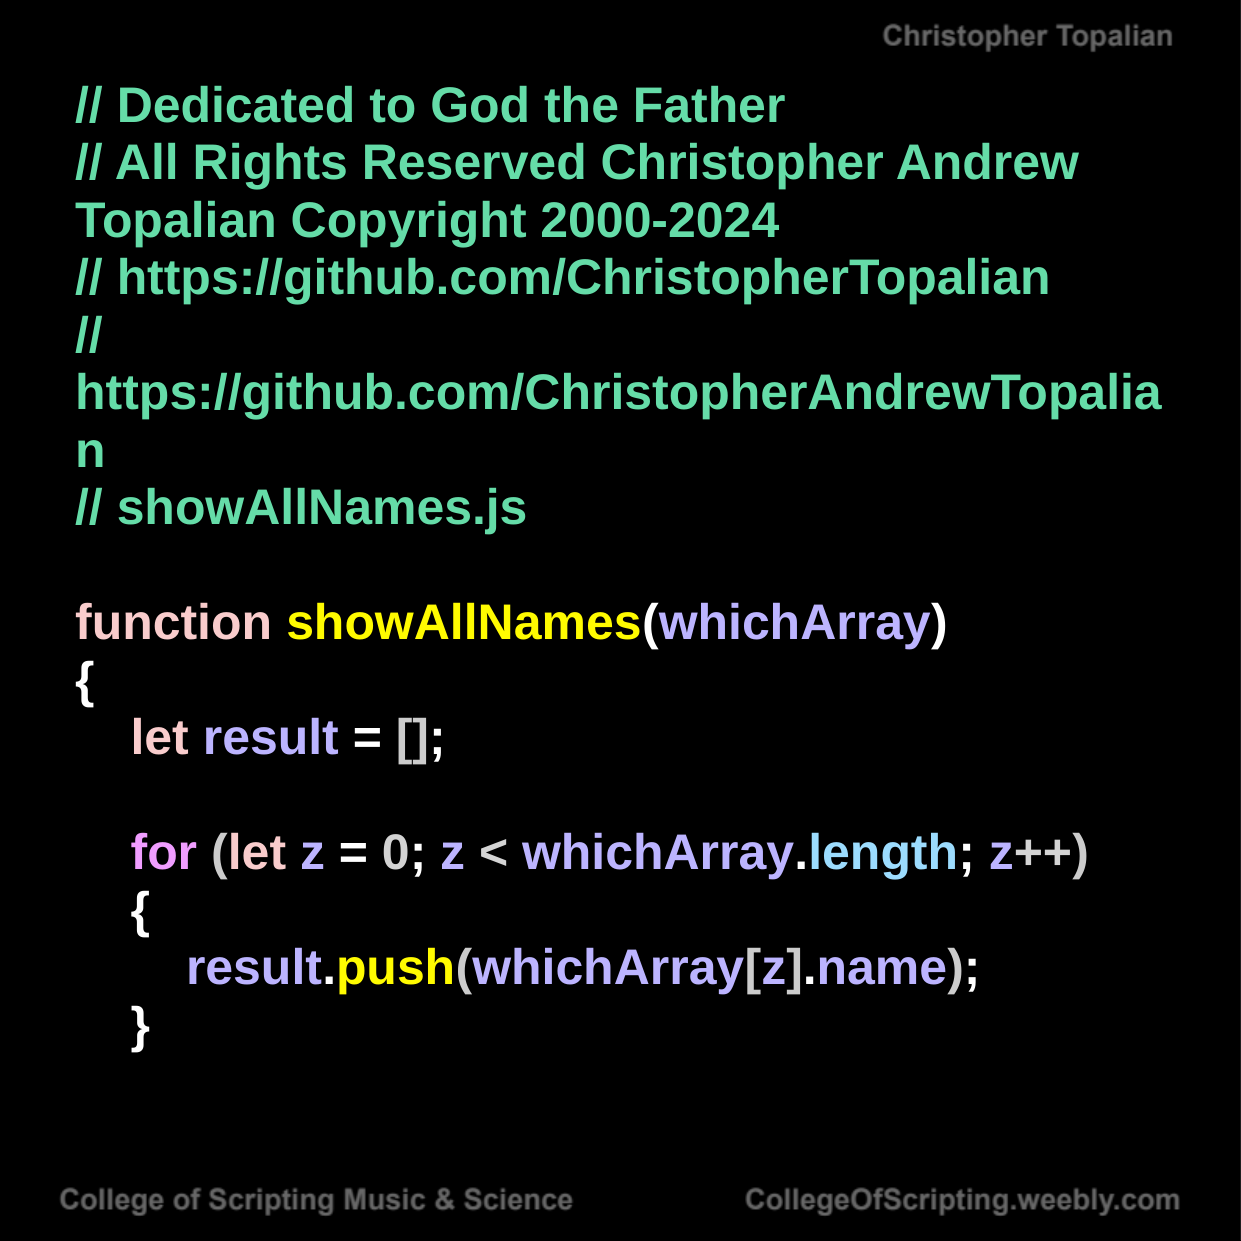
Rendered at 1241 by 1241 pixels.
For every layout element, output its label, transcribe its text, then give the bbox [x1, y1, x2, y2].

text // https://github.com/ChristopherTopalian [75, 247, 1166, 305]
text result.push(whichArray[z].name); [75, 937, 1166, 995]
text } [75, 995, 1166, 1052]
text function showAllNames(whichArray) [75, 592, 1166, 650]
text { [75, 650, 1166, 707]
text // https://github.com/ChristopherAndrewTopalian [75, 305, 1166, 477]
text for (let z = 0; z < whichArray.length; z++) [75, 822, 1166, 880]
text let result = []; [75, 707, 1166, 765]
text // showAllNames.js [75, 477, 1166, 535]
text // Dedicated to God the Father [75, 75, 1166, 132]
text { [75, 880, 1166, 937]
text // All Rights Reserved Christopher Andrew Topalian Copyright 2000-2024 [75, 132, 1166, 247]
